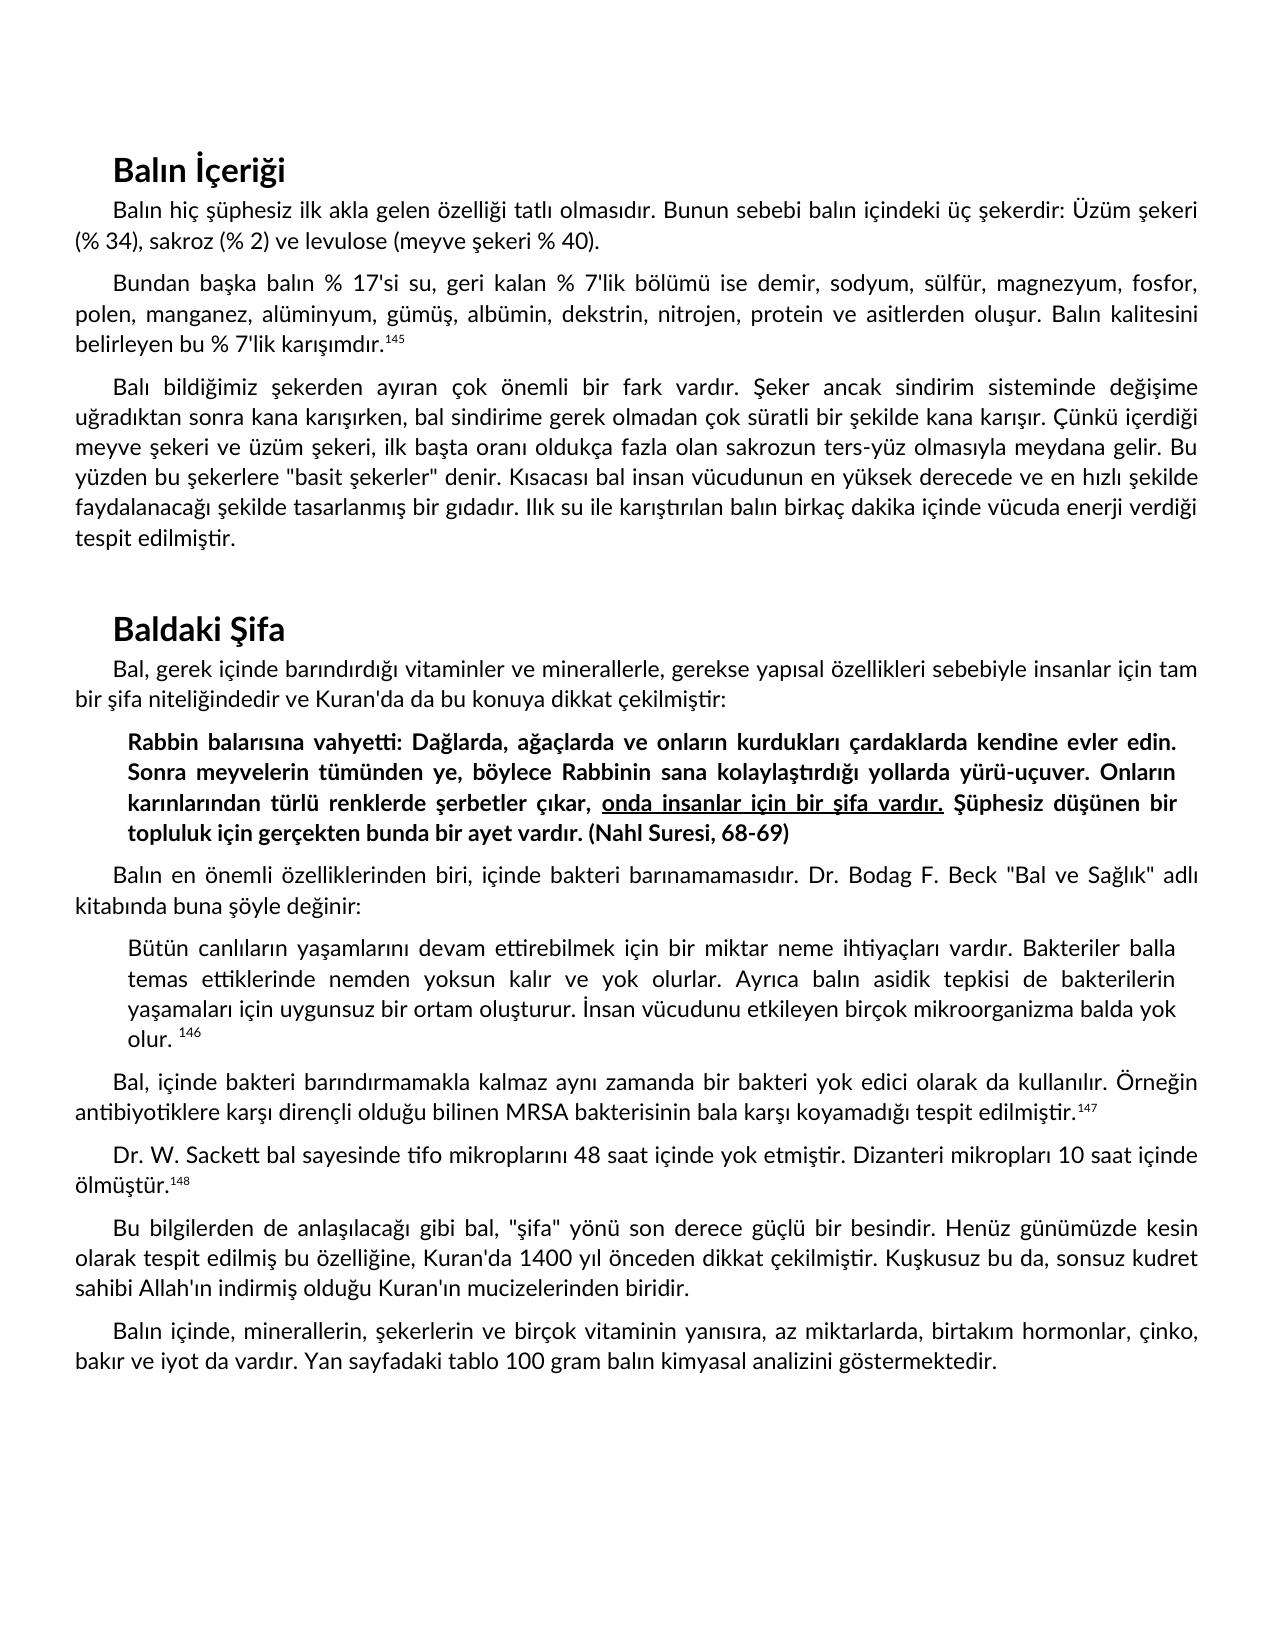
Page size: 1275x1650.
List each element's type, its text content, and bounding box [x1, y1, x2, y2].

text Bütün canlıların yaşamlarını devam ettirebilmek için bir miktar neme ihtiyaçları vardır. Bakteriler balla temas ettiklerinde nemden yoksun kalır ve yok olurlar. Ayrıca balın asidik tepkisi de bakterilerin yaşamaları için uygunsuz bir ortam oluşturur. İnsan vücudunu etkileyen birçok mikroorganizma balda yok olur. 146 [127, 934, 1177, 1052]
text Balın en önemli özelliklerinden biri, içinde bakteri barınamamasıdır. Dr. Bodag F. Beck "Bal ve Sağlık" adlı kitabında buna şöyle değinir: [75, 861, 1200, 919]
text Balın içinde, minerallerin, şekerlerin ve birçok vitaminin yanısıra, az miktarlarda, birtakım hormonlar, çinko, bakır ve iyot da vardır. Yan sayfadaki tablo 100 gram balın kimyasal analizini göstermektedir. [75, 1316, 1200, 1374]
text Bundan başka balın % 17'si su, geri kalan % 7'lik bölümü ise demir, sodyum, sülfür, magnezyum, fosfor, polen, manganez, alüminyum, gümüş, albümin, dekstrin, nitrojen, protein ve asitlerden oluşur. Balın kalitesini belirleyen bu % 7'lik karışımdır.145 [75, 269, 1200, 357]
text Rabbin balarısına vahyetti: Dağlarda, ağaçlarda ve onların kurdukları çardaklarda kendine evler edin. Sonra meyvelerin tümünden ye, böylece Rabbinin sana kolaylaştırdığı yollarda yürü-uçuver. Onların karınlarından türlü renklerde şerbetler çıkar, onda insanlar için bir şifa vardır. Şüphesiz düşünen bir topluluk için gerçekten bunda bir ayet vardır. (Nahl Suresi, 68-69) [127, 728, 1177, 846]
subtitle Baldaki Şifa [112, 609, 1200, 649]
text Bal, gerek içinde barındırdığı vitaminler ve minerallerle, gerekse yapısal özellikleri sebebiyle insanlar için tam bir şifa niteliğindedir ve Kuran'da da bu konuya dikkat çekilmiştir: [75, 655, 1200, 713]
subtitle Balın İçeriği [112, 150, 1200, 190]
text Bu bilgilerden de anlaşılacağı gibi bal, "şifa" yönü son derece güçlü bir besindir. Henüz günümüzde kesin olarak tespit edilmiş bu özelliğine, Kuran'da 1400 yıl önceden dikkat çekilmiştir. Kuşkusuz bu da, sonsuz kudret sahibi Allah'ın indirmiş olduğu Kuran'ın mucizelerinden biridir. [75, 1213, 1200, 1301]
text Dr. W. Sackett bal sayesinde tifo mikroplarını 48 saat içinde yok etmiştir. Dizanteri mikropları 10 saat içinde ölmüştür.148 [75, 1140, 1200, 1198]
text Balı bildiğimiz şekerden ayıran çok önemli bir fark vardır. Şeker ancak sindirim sisteminde değişime uğradıktan sonra kana karışırken, bal sindirime gerek olmadan çok süratli bir şekilde kana karışır. Çünkü içerdiği meyve şekeri ve üzüm şekeri, ilk başta oranı oldukça fazla olan sakrozun ters-yüz olmasıyla meydana gelir. Bu yüzden bu şekerlere "basit şekerler" denir. Kısacası bal insan vücudunun en yüksek derecede ve en hızlı şekilde faydalanacağı şekilde tasarlanmış bir gıdadır. Ilık su ile karıştırılan balın birkaç dakika içinde vücuda enerji verdiği tespit edilmiştir. [75, 372, 1200, 551]
text Bal, içinde bakteri barındırmamakla kalmaz aynı zamanda bir bakteri yok edici olarak da kullanılır. Örneğin antibiyotiklere karşı dirençli olduğu bilinen MRSA bakterisinin bala karşı koyamadığı tespit edilmiştir.147 [75, 1067, 1200, 1125]
text Balın hiç şüphesiz ilk akla gelen özelliği tatlı olmasıdır. Bunun sebebi balın içindeki üç şekerdir: Üzüm şekeri (% 34), sakroz (% 2) ve levulose (meyve şekeri % 40). [75, 196, 1200, 254]
